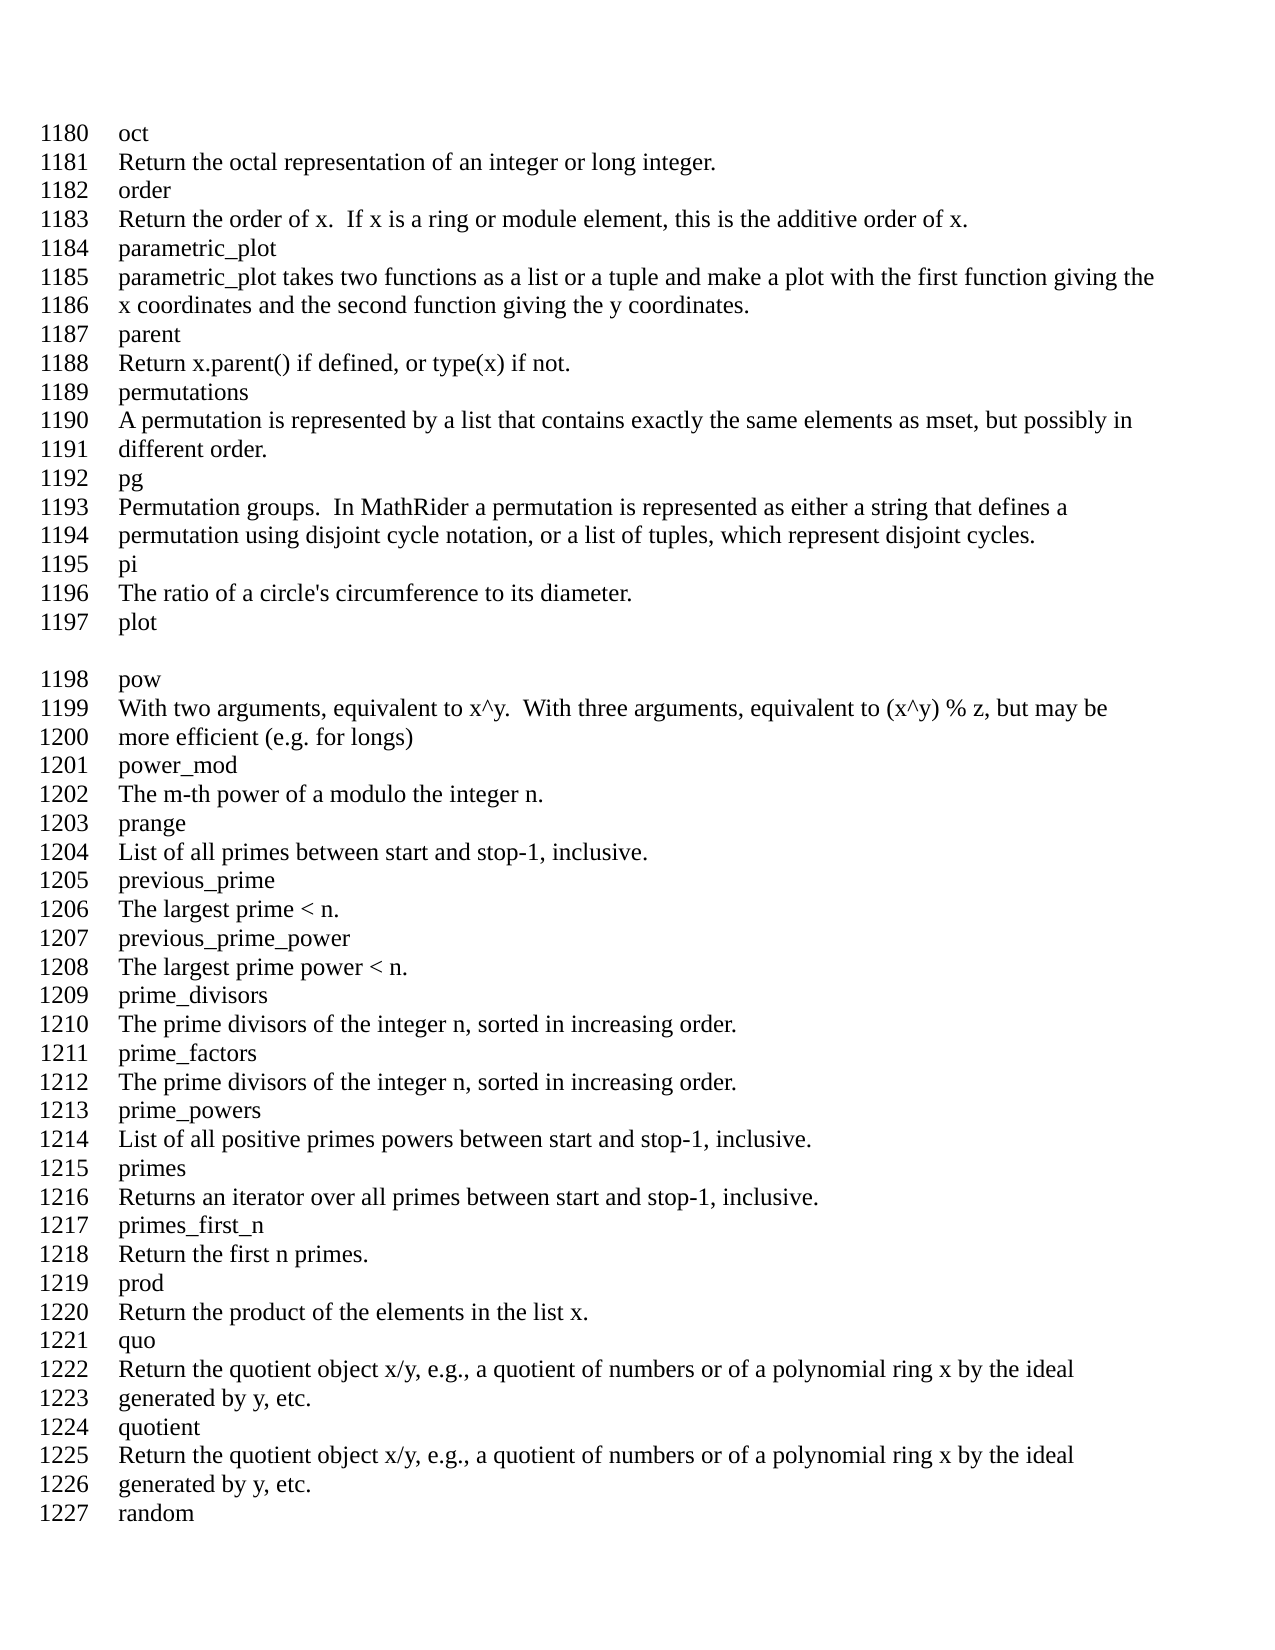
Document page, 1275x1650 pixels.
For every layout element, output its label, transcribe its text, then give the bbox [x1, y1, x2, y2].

text quo [118, 1326, 1157, 1354]
text The ratio of a circle's circumference to its diameter. [118, 578, 1157, 607]
text Return the quotient object x/y, e.g., a quotient of numbers or of a polynomial ring x by the ideal generated by y, etc. [118, 1441, 1157, 1498]
text parent [118, 319, 1157, 348]
text order [118, 176, 1157, 204]
text The largest prime < n. [118, 894, 1157, 923]
text prime_divisors [118, 981, 1157, 1009]
text prange [118, 808, 1157, 837]
text permutations [118, 377, 1157, 406]
text Return the quotient object x/y, e.g., a quotient of numbers or of a polynomial ring x by the ideal generated by y, etc. [118, 1354, 1157, 1412]
text The prime divisors of the integer n, sorted in increasing order. [118, 1067, 1157, 1096]
text List of all primes between start and stop-1, inclusive. [118, 837, 1157, 866]
text Permutation groups. In MathRider a permutation is represented as either a string that defines a permutation using disjoint cycle notation, or a list of tuples, which represent disjoint cycles. [118, 492, 1157, 549]
text With two arguments, equivalent to x^y. With three arguments, equivalent to (x^y) % z, but may be more efficient (e.g. for longs) [118, 693, 1157, 751]
text oct [118, 118, 1157, 147]
text parametric_plot takes two functions as a list or a tuple and make a plot with the first function giving the x coordinates and the second function giving the y coordinates. [118, 262, 1157, 319]
text primes_first_n [118, 1211, 1157, 1239]
text prime_factors [118, 1038, 1157, 1067]
text quotient [118, 1412, 1157, 1441]
text Return the product of the elements in the list x. [118, 1297, 1157, 1326]
text power_mod [118, 751, 1157, 779]
text parametric_plot [118, 233, 1157, 262]
text Return the first n primes. [118, 1239, 1157, 1268]
text Return x.parent() if defined, or type(x) if not. [118, 348, 1157, 377]
text plot [118, 607, 1157, 636]
text previous_prime [118, 866, 1157, 894]
text previous_prime_power [118, 923, 1157, 952]
text pow [118, 664, 1157, 693]
text prod [118, 1268, 1157, 1297]
text Return the octal representation of an integer or long integer. [118, 147, 1157, 176]
text A permutation is represented by a list that contains exactly the same elements as mset, but possibly in different order. [118, 406, 1157, 463]
text The m-th power of a modulo the integer n. [118, 779, 1157, 808]
text pi [118, 549, 1157, 578]
text random [118, 1498, 1157, 1527]
text Returns an iterator over all primes between start and stop-1, inclusive. [118, 1182, 1157, 1211]
text The largest prime power < n. [118, 952, 1157, 981]
text prime_powers [118, 1096, 1157, 1124]
text Return the order of x. If x is a ring or module element, this is the additive order of x. [118, 204, 1157, 233]
text pg [118, 463, 1157, 492]
text List of all positive primes powers between start and stop-1, inclusive. [118, 1124, 1157, 1153]
text The prime divisors of the integer n, sorted in increasing order. [118, 1009, 1157, 1038]
text primes [118, 1153, 1157, 1182]
